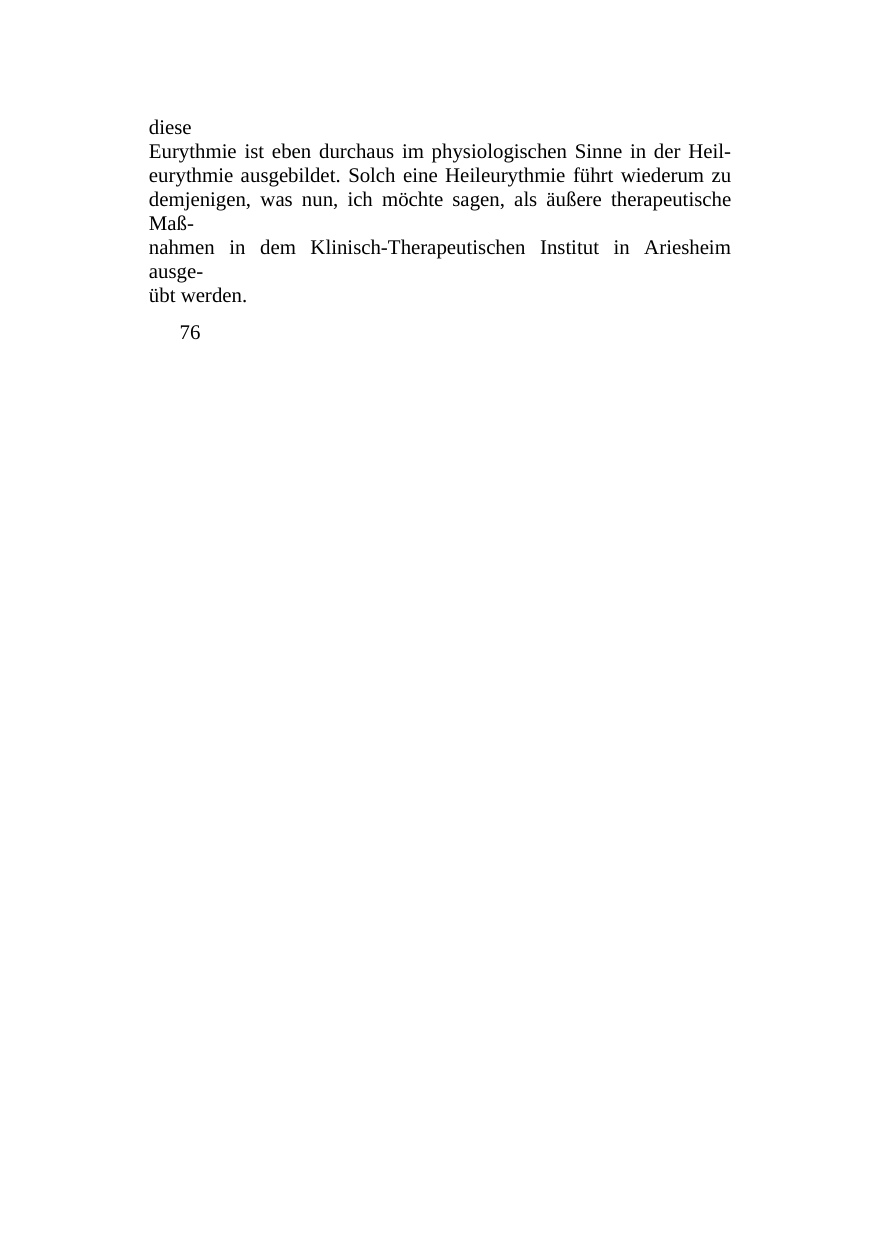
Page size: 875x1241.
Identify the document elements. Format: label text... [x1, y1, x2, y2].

text 76 [179, 320, 732, 344]
text diese Eurythmie ist eben durchaus im physiologischen Sinne in der Heil- eurythmie ausgebildet. Solch eine Heileurythmie führt wiederum zu demjenigen, was nun, ich möchte sagen, als äußere therapeutische Maß- nahmen in dem Klinisch-Therapeutischen Institut in Ariesheim ausge- übt werden. [149, 115, 732, 307]
